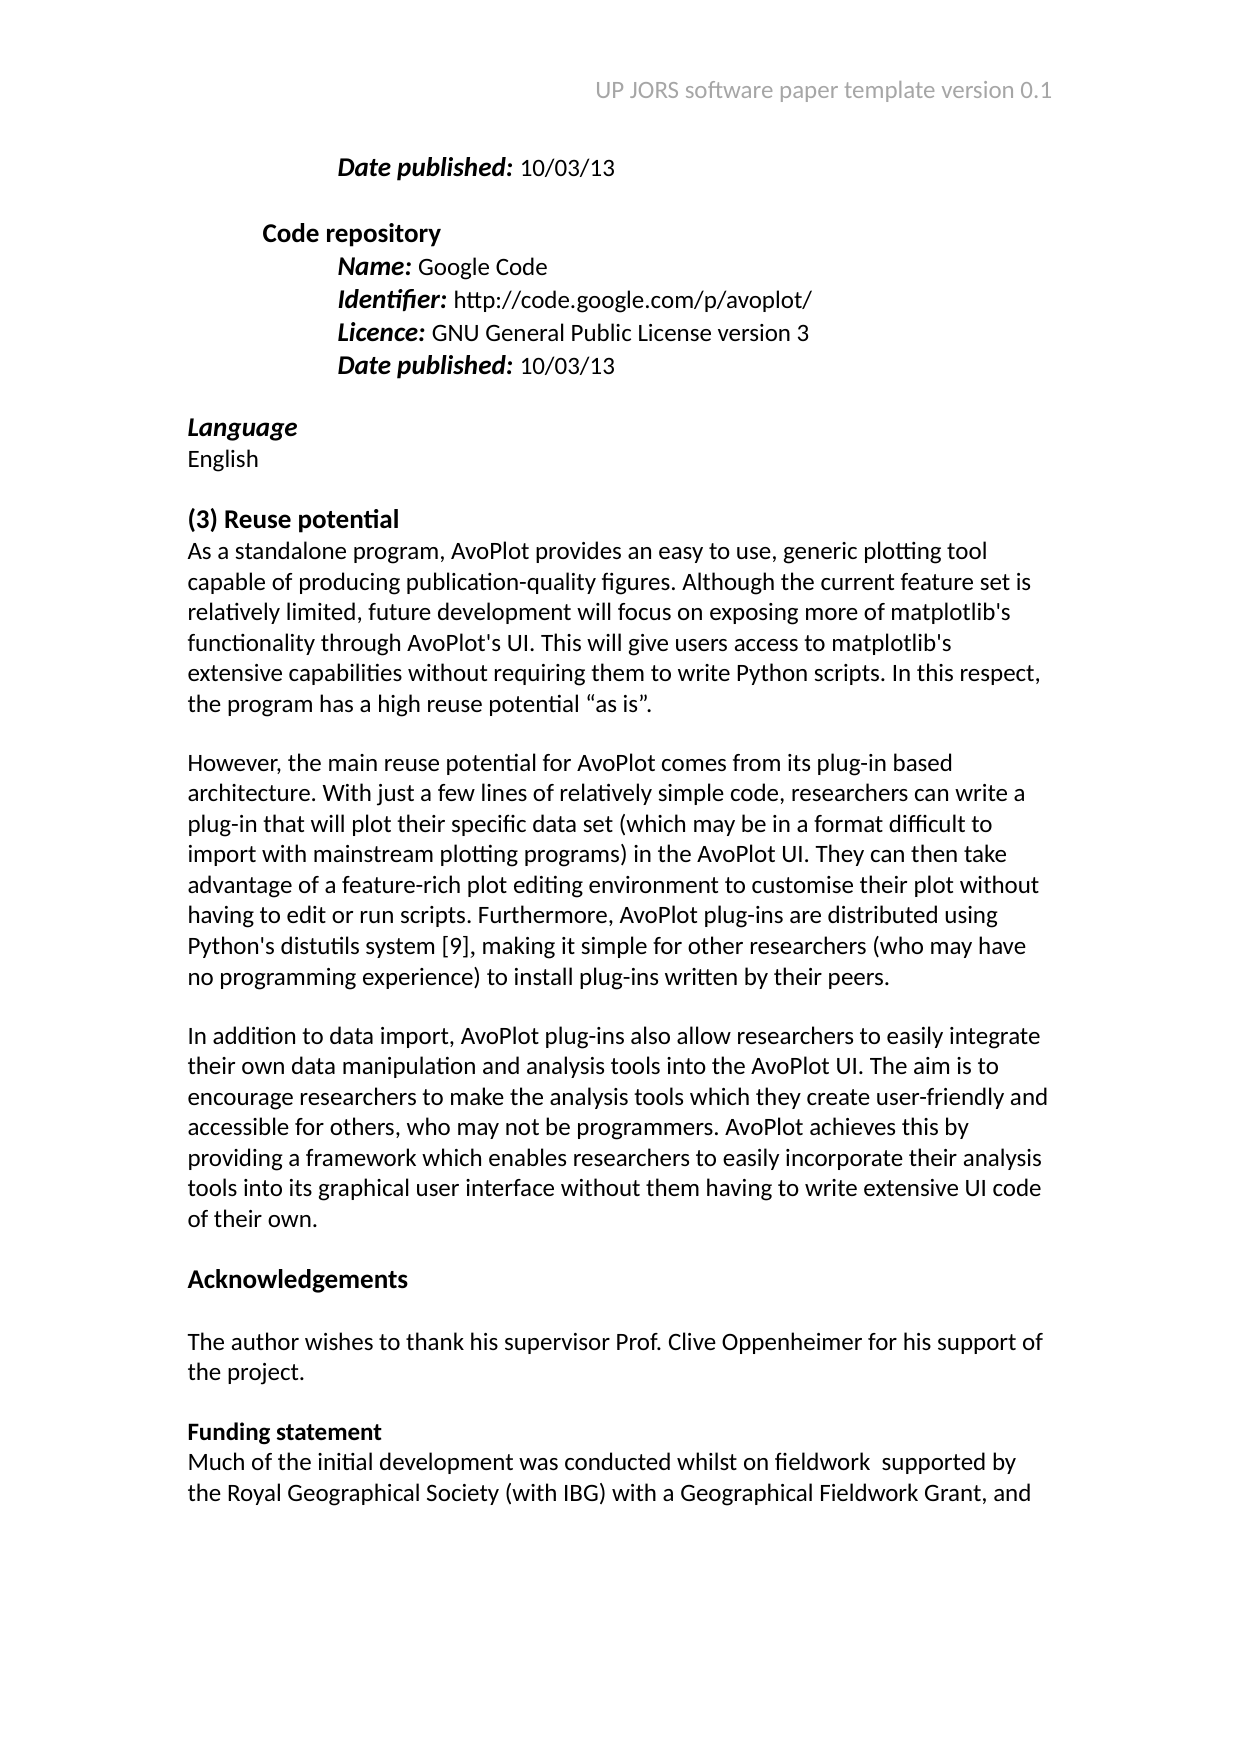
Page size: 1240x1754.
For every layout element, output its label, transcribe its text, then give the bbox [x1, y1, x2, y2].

text Acknowledgements [187, 1262, 1052, 1295]
text Licence: GNU General Public License version 3 [337, 315, 1052, 348]
text Identifier: http://code.google.com/p/avoplot/ [337, 282, 1052, 315]
text The author wishes to thank his supervisor Prof. Clive Oppenheimer for his support of the project. [187, 1326, 1052, 1387]
text Date published: 10/03/13 [337, 348, 1052, 381]
text Date published: 10/03/13 [337, 150, 1052, 183]
text However, the main reuse potential for AvoPlot comes from its plug-in based architecture. With just a few lines of relatively simple code, researchers can write a plug-in that will plot their specific data set (which may be in a format difficult to import with mainstream plotting programs) in the AvoPlot UI. They can then take advantage of a feature-rich plot editing environment to customise their plot without having to edit or run scripts. Furthermore, AvoPlot plug-ins are distributed using Python's distutils system [9], making it simple for other researchers (who may have no programming experience) to install plug-ins written by their peers. [187, 747, 1052, 991]
text English [187, 443, 1052, 473]
text Much of the initial development was conducted whilst on fieldwork supported by the Royal Geographical Society (with IBG) with a Geographical Fieldwork Grant, and [187, 1446, 1052, 1507]
text Code repository [262, 216, 1052, 249]
text Funding statement [187, 1416, 1052, 1446]
text Language [187, 410, 1052, 443]
text In addition to data import, AvoPlot plug-ins also allow researchers to easily integrate their own data manipulation and analysis tools into the AvoPlot UI. The aim is to encourage researchers to make the analysis tools which they create user-friendly and accessible for others, who may not be programmers. AvoPlot achieves this by providing a framework which enables researchers to easily incorporate their analysis tools into its graphical user interface without them having to write extensive UI code of their own. [187, 1020, 1052, 1234]
text (3) Reuse potential [187, 502, 1052, 535]
text Name: Google Code [337, 249, 1052, 282]
text As a standalone program, AvoPlot provides an easy to use, generic plotting tool capable of producing publication-quality figures. Although the current feature set is relatively limited, future development will focus on exposing more of matplotlib's functionality through AvoPlot's UI. This will give users access to matplotlib's extensive capabilities without requiring them to write Python scripts. In this respect, the program has a high reuse potential “as is”. [187, 535, 1052, 718]
